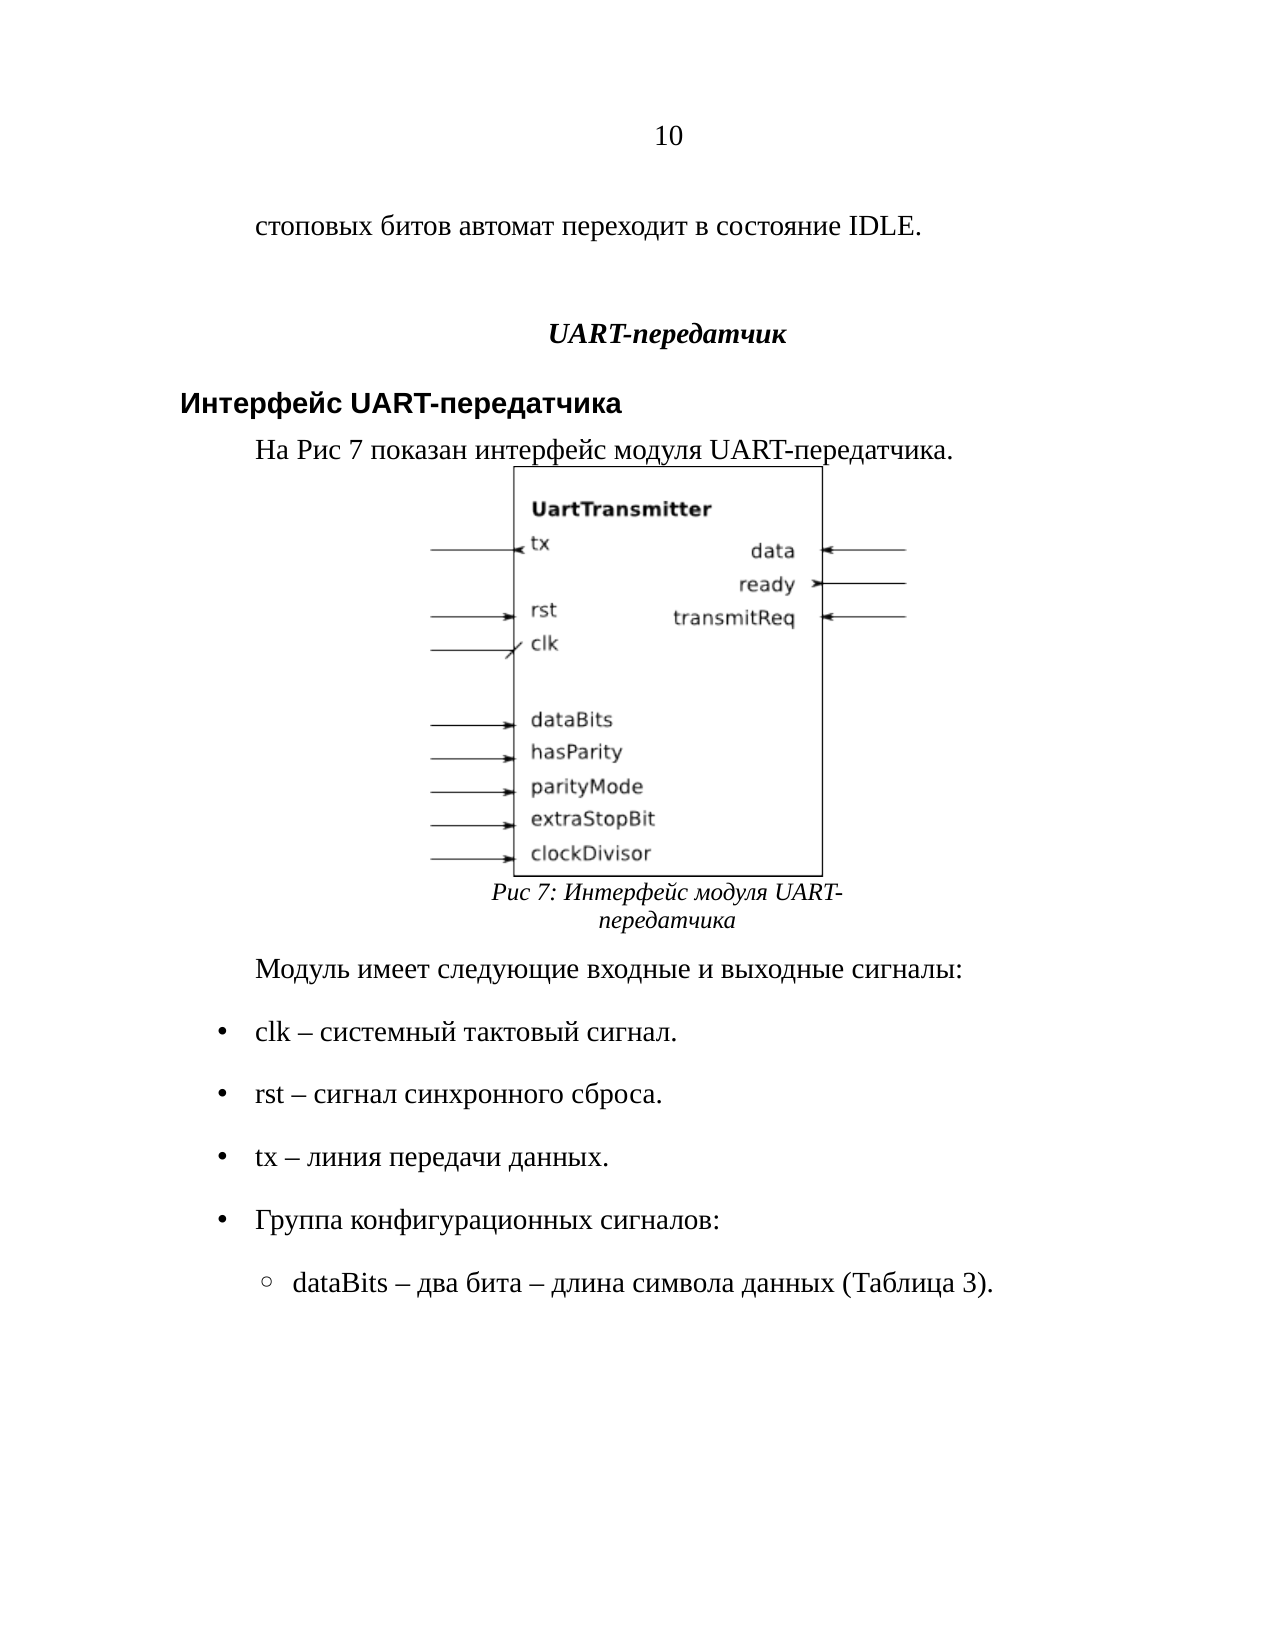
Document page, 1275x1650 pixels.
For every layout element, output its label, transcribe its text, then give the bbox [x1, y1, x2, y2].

text Модуль имеет следующие входные и выходные сигналы: [180, 877, 1157, 984]
list стоповых битов автомат переходит в состояние IDLE. [217, 208, 1157, 242]
picture [430, 466, 907, 877]
text На Рис 7 показан интерфейс модуля UART-передатчика. [180, 432, 1157, 466]
subtitle UART-передатчик [180, 316, 1157, 349]
list clk – системный тактовый сигнал. [217, 1014, 1157, 1047]
text Рис 7: Интерфейс модуля UART-передатчика [430, 877, 907, 934]
list dataBits – два бита – длина символа данных (Таблица 3). [255, 1265, 1157, 1299]
list rst – сигнал синхронного сброса. [217, 1077, 1157, 1110]
subtitle Интерфейс UART-передатчика [180, 386, 1157, 420]
list tx – линия передачи данных. [217, 1139, 1157, 1173]
list Группа конфигурационных сигналов: [217, 1202, 1157, 1236]
